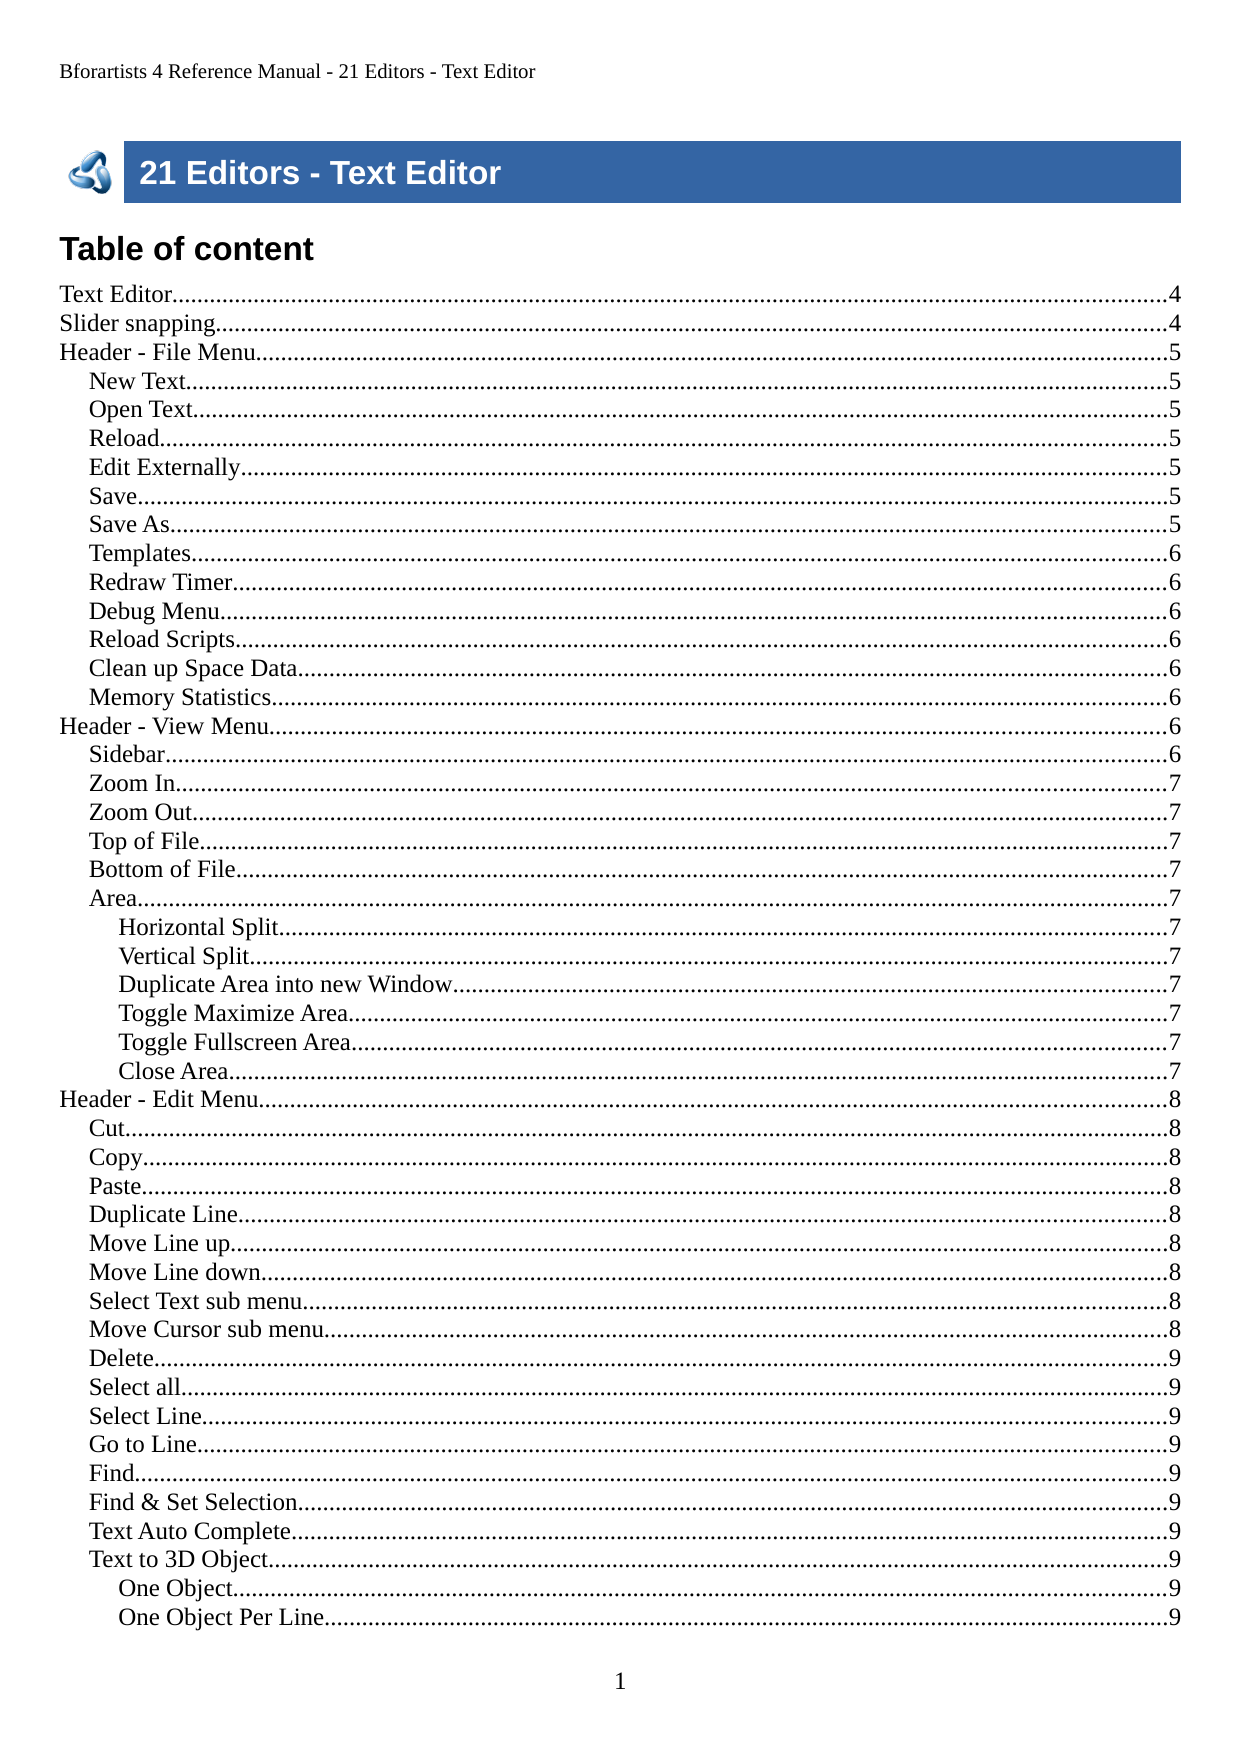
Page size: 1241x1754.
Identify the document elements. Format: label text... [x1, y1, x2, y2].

text Header - Edit Menu 8 [59, 1084, 1181, 1113]
text Select all 9 [88, 1372, 1181, 1401]
text Top of File 7 [88, 826, 1181, 854]
text Text Auto Complete 9 [88, 1516, 1181, 1544]
table_header 21 Editors - Text Editor [124, 141, 1181, 203]
text Move Line down 8 [88, 1257, 1181, 1286]
text Debug Menu 6 [88, 596, 1181, 624]
text Bottom of File 7 [88, 854, 1181, 883]
text Delete 9 [88, 1343, 1181, 1372]
table_header [59, 141, 124, 203]
text Duplicate Area into new Window 7 [118, 969, 1181, 998]
text Reload 5 [88, 423, 1181, 452]
text Duplicate Line 8 [88, 1199, 1181, 1228]
text Save 5 [88, 481, 1181, 509]
text Move Cursor sub menu 8 [88, 1314, 1181, 1343]
text Paste 8 [88, 1171, 1181, 1199]
text Copy 8 [88, 1142, 1181, 1171]
text Toggle Maximize Area 7 [118, 998, 1181, 1027]
text Redraw Timer 6 [88, 567, 1181, 596]
text Select Line 9 [88, 1401, 1181, 1429]
text One Object Per Line 9 [118, 1602, 1181, 1631]
text Clean up Space Data 6 [88, 653, 1181, 682]
text Find & Set Selection 9 [88, 1487, 1181, 1516]
text Area 7 [88, 883, 1181, 912]
text Toggle Fullscreen Area 7 [118, 1027, 1181, 1056]
text Reload Scripts 6 [88, 624, 1181, 653]
text New Text 5 [88, 366, 1181, 394]
text Cut 8 [88, 1113, 1181, 1142]
text Zoom Out 7 [88, 797, 1181, 826]
text Move Line up 8 [88, 1228, 1181, 1257]
text Save As 5 [88, 509, 1181, 538]
text One Object 9 [118, 1573, 1181, 1602]
text Sidebar 6 [88, 739, 1181, 768]
text Text Editor 4 [59, 279, 1181, 308]
text Select Text sub menu 8 [88, 1286, 1181, 1314]
text Slider snapping 4 [59, 308, 1181, 337]
text Header - File Menu 5 [59, 337, 1181, 366]
text Vertical Split 7 [118, 941, 1181, 969]
text Zoom In 7 [88, 768, 1181, 797]
text Close Area 7 [118, 1056, 1181, 1084]
text Text to 3D Object 9 [88, 1544, 1181, 1573]
text Header - View Menu 6 [59, 711, 1181, 739]
subtitle Table of content [59, 228, 1181, 267]
text Find 9 [88, 1458, 1181, 1487]
text Memory Statistics 6 [88, 682, 1181, 711]
picture [65, 147, 114, 197]
text Go to Line 9 [88, 1429, 1181, 1458]
text Edit Externally 5 [88, 452, 1181, 481]
text Horizontal Split 7 [118, 912, 1181, 941]
text Open Text 5 [88, 394, 1181, 423]
text Templates 6 [88, 538, 1181, 567]
